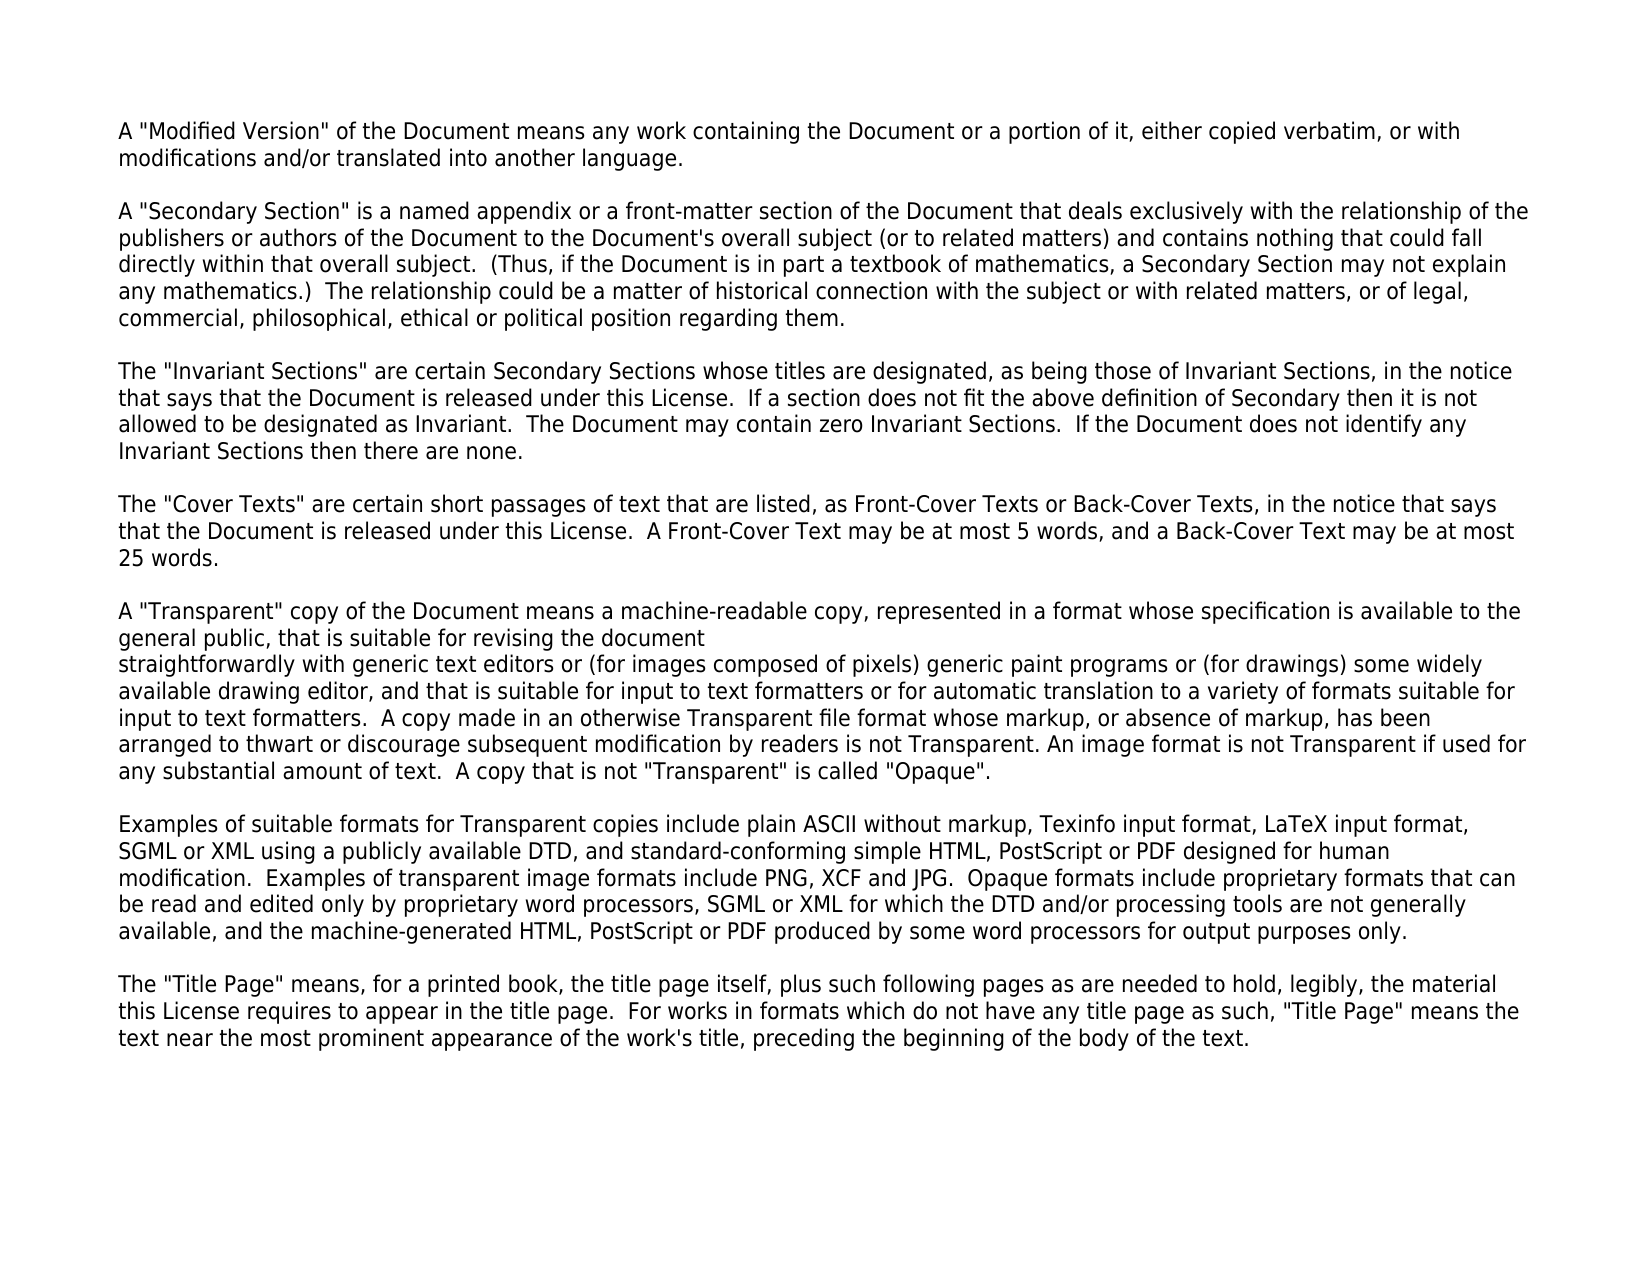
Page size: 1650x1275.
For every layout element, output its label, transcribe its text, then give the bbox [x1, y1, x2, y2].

text The "Invariant Sections" are certain Secondary Sections whose titles are designated, as being those of Invariant Sections, in the notice that says that the Document is released under this License. If a section does not fit the above definition of Secondary then it is not allowed to be designated as Invariant. The Document may contain zero Invariant Sections. If the Document does not identify any Invariant Sections then there are none. [118, 358, 1532, 465]
text A "Modified Version" of the Document means any work containing the Document or a portion of it, either copied verbatim, or with modifications and/or translated into another language. [118, 118, 1532, 171]
text A "Secondary Section" is a named appendix or a front-matter section of the Document that deals exclusively with the relationship of the publishers or authors of the Document to the Document's overall subject (or to related matters) and contains nothing that could fall directly within that overall subject. (Thus, if the Document is in part a textbook of mathematics, a Secondary Section may not explain any mathematics.) The relationship could be a matter of historical connection with the subject or with related matters, or of legal, commercial, philosophical, ethical or political position regarding them. [118, 198, 1532, 331]
text A "Transparent" copy of the Document means a machine-readable copy, represented in a format whose specification is available to the general public, that is suitable for revising the document [118, 598, 1532, 651]
text The "Title Page" means, for a printed book, the title page itself, plus such following pages as are needed to hold, legibly, the material this License requires to appear in the title page. For works in formats which do not have any title page as such, "Title Page" means the text near the most prominent appearance of the work's title, preceding the beginning of the body of the text. [118, 971, 1532, 1051]
text straightforwardly with generic text editors or (for images composed of pixels) generic paint programs or (for drawings) some widely available drawing editor, and that is suitable for input to text formatters or for automatic translation to a variety of formats suitable for input to text formatters. A copy made in an otherwise Transparent file format whose markup, or absence of markup, has been arranged to thwart or discourage subsequent modification by readers is not Transparent. An image format is not Transparent if used for any substantial amount of text. A copy that is not "Transparent" is called "Opaque". [118, 651, 1532, 785]
text The "Cover Texts" are certain short passages of text that are listed, as Front-Cover Texts or Back-Cover Texts, in the notice that says that the Document is released under this License. A Front-Cover Text may be at most 5 words, and a Back-Cover Text may be at most 25 words. [118, 491, 1532, 571]
text Examples of suitable formats for Transparent copies include plain ASCII without markup, Texinfo input format, LaTeX input format, SGML or XML using a publicly available DTD, and standard-conforming simple HTML, PostScript or PDF designed for human modification. Examples of transparent image formats include PNG, XCF and JPG. Opaque formats include proprietary formats that can be read and edited only by proprietary word processors, SGML or XML for which the DTD and/or processing tools are not generally available, and the machine-generated HTML, PostScript or PDF produced by some word processors for output purposes only. [118, 811, 1532, 945]
